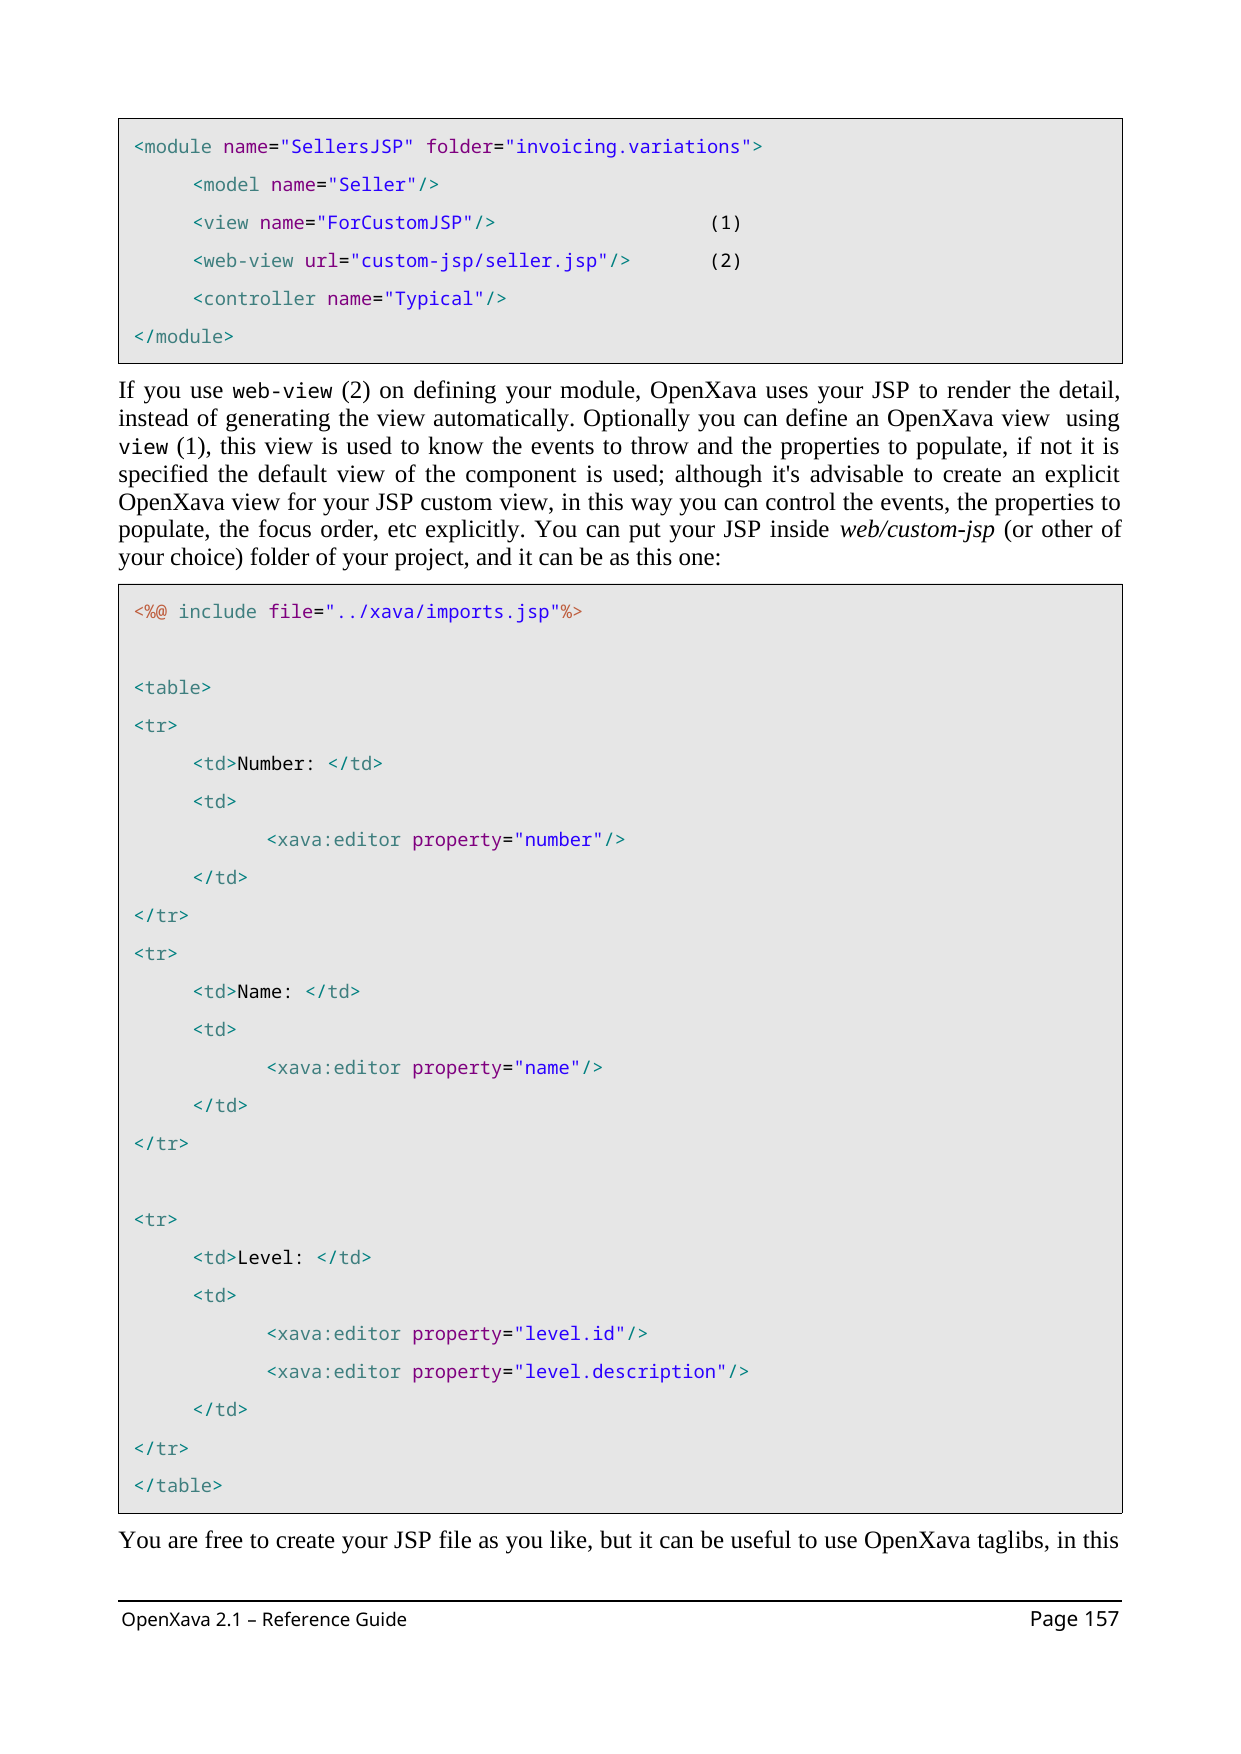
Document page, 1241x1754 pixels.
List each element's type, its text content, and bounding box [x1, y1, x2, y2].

text <xava:editor property="number"/> [119, 812, 1122, 850]
text <tr> [119, 698, 1122, 736]
text <view name="ForCustomJSP"/> (1) [119, 194, 1122, 232]
text <td>Number: </td> [119, 736, 1122, 774]
text </tr> [119, 888, 1122, 926]
text <xava:editor property="level.description"/> [119, 1344, 1122, 1382]
text <tr> [119, 926, 1122, 964]
text <module name="SellersJSP" folder="invoicing.variations"> [119, 119, 1122, 156]
text <td> [119, 774, 1122, 812]
text </td> [119, 1078, 1122, 1116]
text You are free to create your JSP file as you like, but it can be useful to use OpenXava taglibs, in this [118, 1526, 1122, 1553]
text <web-view url="custom-jsp/seller.jsp"/> (2) [119, 232, 1122, 270]
text </td> [119, 850, 1122, 888]
text </module> [119, 308, 1122, 363]
text <controller name="Typical"/> [119, 270, 1122, 308]
text <xava:editor property="name"/> [119, 1040, 1122, 1078]
text <table> [119, 659, 1122, 698]
text </tr> [119, 1116, 1122, 1154]
text </td> [119, 1382, 1122, 1420]
text <tr> [119, 1192, 1122, 1230]
text <td>Name: </td> [119, 964, 1122, 1002]
text <td>Level: </td> [119, 1230, 1122, 1268]
text <td> [119, 1268, 1122, 1306]
text <xava:editor property="level.id"/> [119, 1306, 1122, 1344]
text <model name="Seller"/> [119, 156, 1122, 194]
text </tr> [119, 1420, 1122, 1458]
text If you use web-view (2) on defining your module, OpenXava uses your JSP to render the detail, instead of generating the view automatically. Optionally you can define an OpenXava view using view (1), this view is used to know the events to throw and the properties to populate, if not it is specified the default view of the component is used; although it's advisable to create an explicit OpenXava view for your JSP custom view, in this way you can control the events, the properties to populate, the focus order, etc explicitly. You can put your JSP inside web/custom-jsp (or other of your choice) folder of your project, and it can be as this one: [118, 376, 1122, 571]
text <%@ include file="../xava/imports.jsp"%> [119, 585, 1122, 622]
text </table> [119, 1458, 1122, 1513]
text <td> [119, 1002, 1122, 1040]
